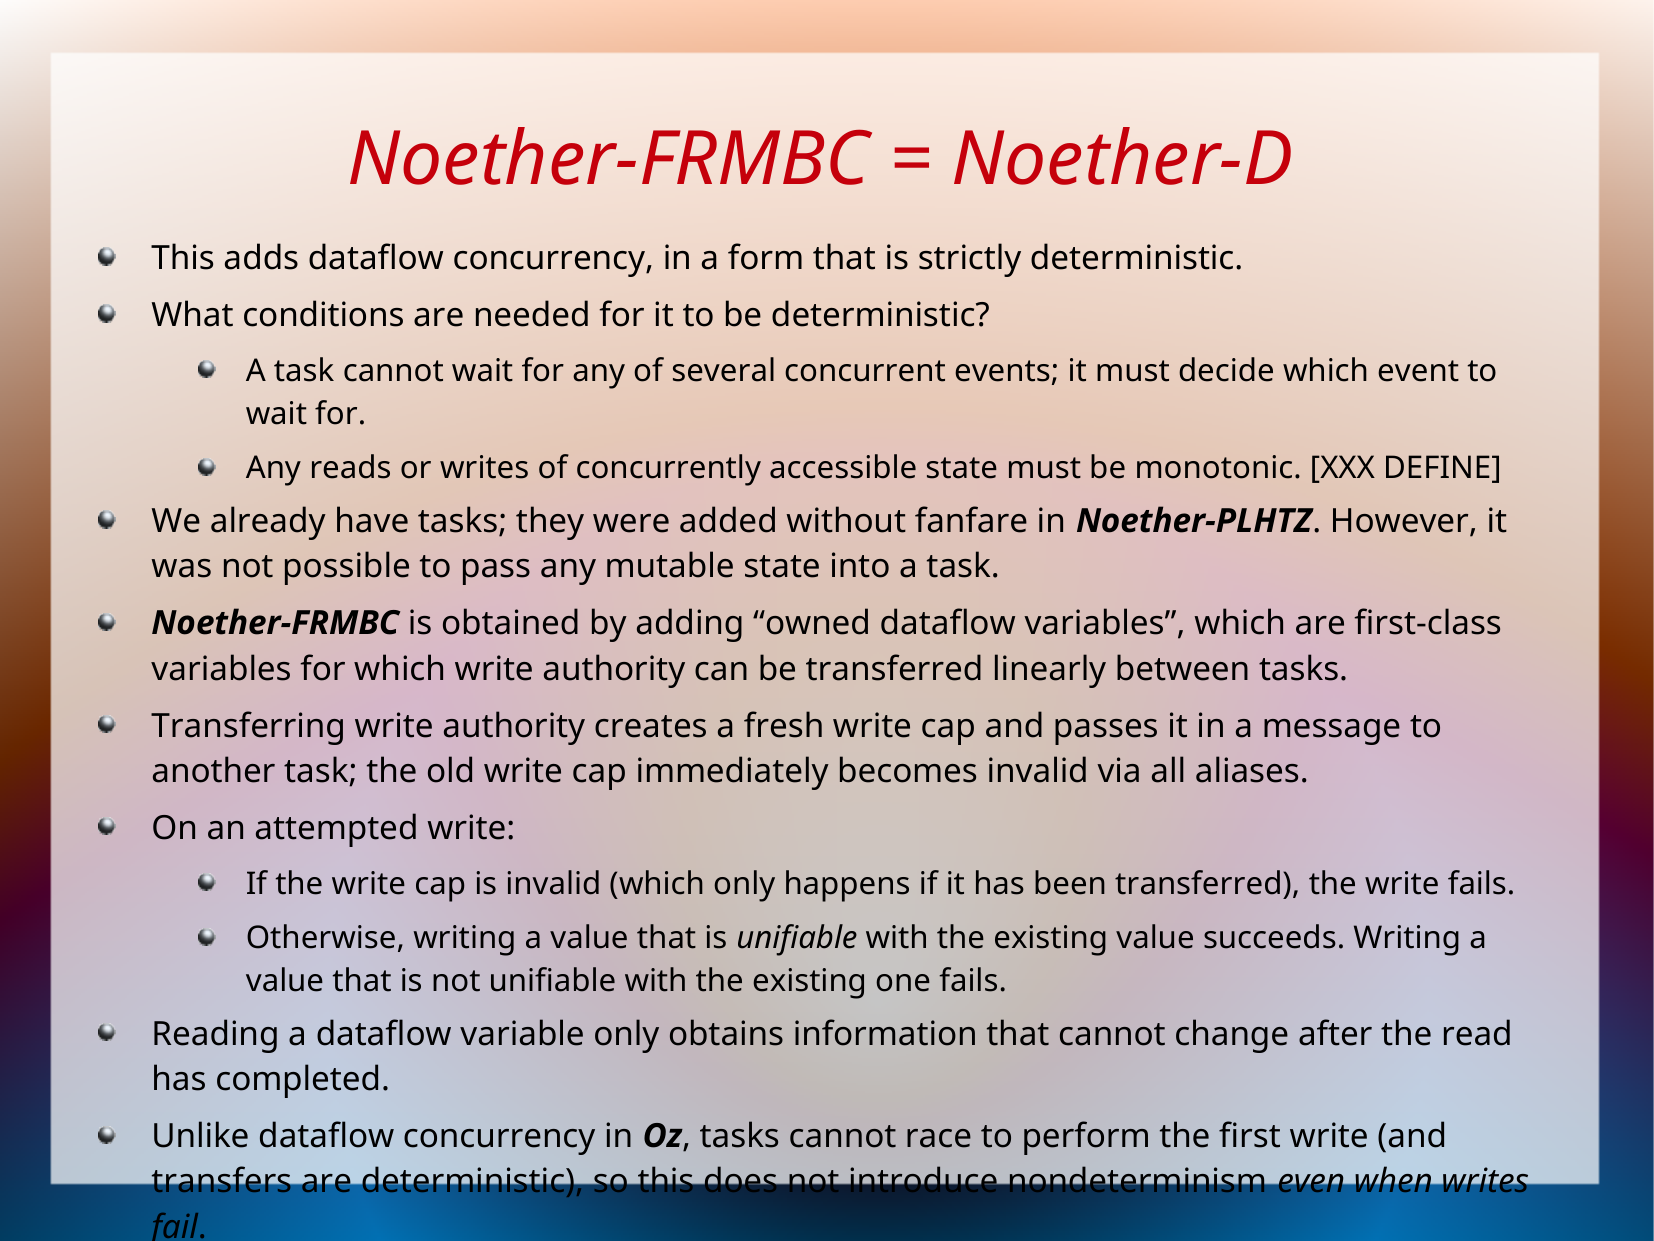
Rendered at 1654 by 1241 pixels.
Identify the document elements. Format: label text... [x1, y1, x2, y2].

list This adds dataflow concurrency, in a form that is strictly deterministic. What conditions are needed for it to be deterministic? A task cannot wait for any of several concurrent events; it must decide which event to wait for. Any reads or writes of concurrently accessible state must be monotonic. [XXX DEFINE] We already have tasks; they were added without fanfare in Noether-PLHTZ. However, it was not possible to pass any mutable state into a task. Noether-FRMBC is obtained by adding “owned dataflow variables”, which are first-class variables for which write authority can be transferred linearly between tasks. Transferring write authority creates a fresh write cap and passes it in a message to another task; the old write cap immediately becomes invalid via all aliases. On an attempted write: If the write cap is invalid (which only happens if it has been transferred), the write fails. Otherwise, writing a value that is unifiable with the existing value succeeds. Writing a value that is not unifiable with the existing one fails. Reading a dataflow variable only obtains information that cannot change after the read has completed. Unlike dataflow concurrency in Oz, tasks cannot race to perform the first write (and transfers are deterministic), so this does not introduce nondeterminism even when writes fail. [80, 233, 1569, 1072]
title Noether-FRMBC = Noether-D [76, 59, 1565, 252]
picture [0, 0, 1654, 1241]
